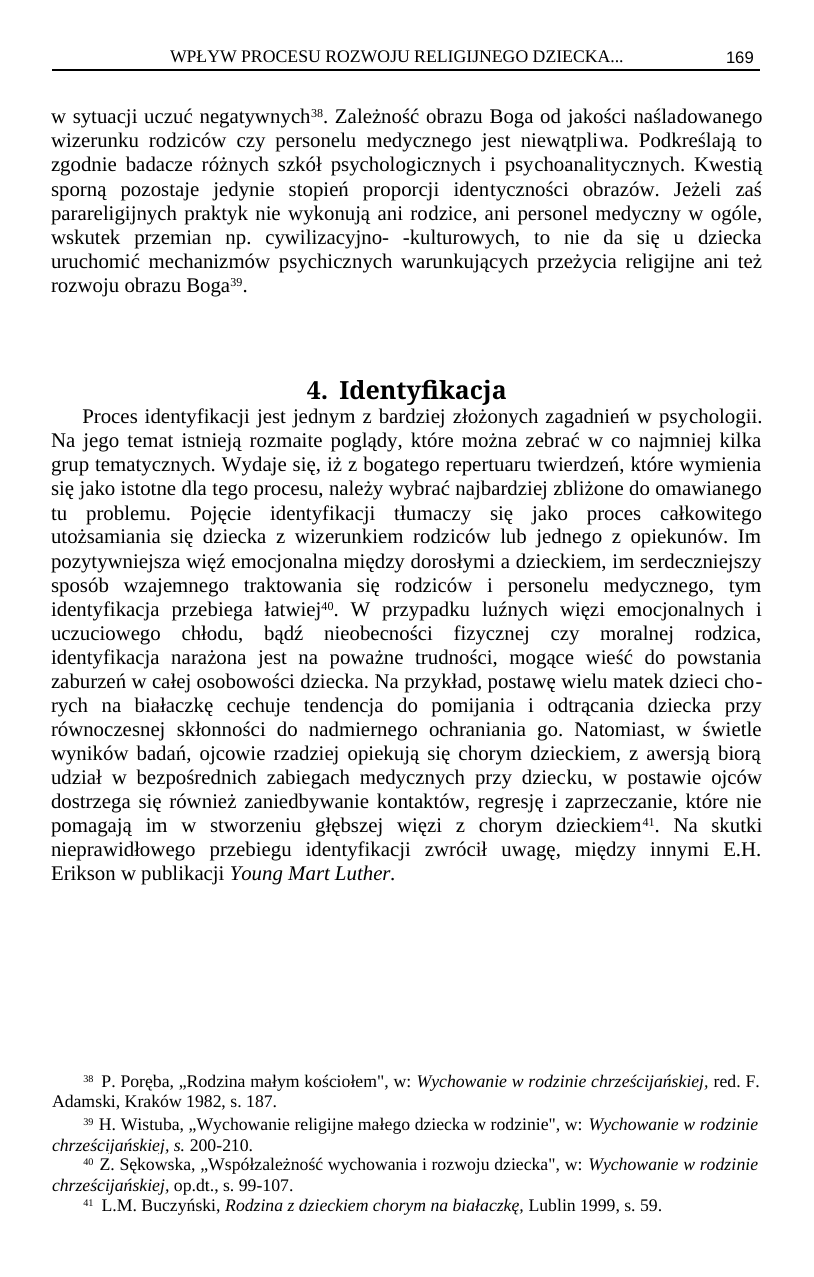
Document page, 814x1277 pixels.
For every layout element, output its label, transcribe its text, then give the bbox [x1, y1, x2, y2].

text 38 P. Poręba, „Rodzina małym kościołem", w: Wychowanie w rodzinie chrześcijańskiej, red. F. Adamski, Kraków 1982, s. 187. [52, 1071, 760, 1111]
text Proces identyfikacji jest jednym z bardziej złożonych zagadnień w psy­chologii. Na jego temat istnieją rozmaite poglądy, które można zebrać w co najmniej kilka grup tematycznych. Wydaje się, iż z bogatego repertuaru twierdzeń, które wymienia się jako istotne dla tego procesu, należy wybrać najbardziej zbliżone do omawianego tu problemu. Pojęcie identyfikacji tłu­maczy się jako proces całkowitego utożsamiania się dziecka z wizerunkiem rodziców lub jednego z opiekunów. Im pozytywniejsza więź emocjonalna między dorosłymi a dzieckiem, im serdeczniejszy sposób wzajemnego traktowania się rodziców i personelu medycznego, tym identyfikacja prze­biega łatwiej40. W przypadku luźnych więzi emocjonalnych i uczuciowego chłodu, bądź nieobecności fizycznej czy moralnej rodzica, identyfikacja na­rażona jest na poważne trudności, mogące wieść do powstania zaburzeń w całej osobowości dziecka. Na przykład, postawę wielu matek dzieci cho­rych na białaczkę cechuje tendencja do pomijania i odtrącania dziecka przy równoczesnej skłonności do nadmiernego ochraniania go. Natomiast, w świetle wyników badań, ojcowie rzadziej opiekują się chorym dzieckiem, z awersją biorą udział w bezpośrednich zabiegach medycznych przy dziec­ku, w postawie ojców dostrzega się również zaniedbywanie kontaktów, regresję i zaprzeczanie, które nie pomagają im w stworzeniu głębszej więzi z chorym dzieckiem41. Na skutki nieprawidłowego przebiegu identyfikacji zwrócił uwagę, między innymi E.H. Erikson w publikacji Young Mart Luther. [51, 404, 762, 885]
text 41 L.M. Buczyński, Rodzina z dzieckiem chorym na białaczkę, Lublin 1999, s. 59. [52, 1195, 760, 1215]
text WPŁYW PROCESU ROZWOJU RELIGIJNEGO DZIECKA... [170, 46, 641, 66]
text 40 Z. Sękowska, „Współzależność wychowania i rozwoju dziecka", w: Wychowanie w rodzi­nie chrześcijańskiej, op.dt., s. 99-107. [52, 1154, 760, 1194]
text 39 H. Wistuba, „Wychowanie religijne małego dziecka w rodzinie", w: Wychowanie w rodzi­nie chrześcijańskiej, s. 200-210. [52, 1114, 760, 1154]
subtitle 4. Identyfikacja [51, 380, 762, 404]
text w sytuacji uczuć negatywnych38. Zależność obrazu Boga od jakości naśla­dowanego wizerunku rodziców czy personelu medycznego jest niewątpli­wa. Podkreślają to zgodnie badacze różnych szkół psychologicznych i psy­choanalitycznych. Kwestią sporną pozostaje jedynie stopień proporcji iden­tyczności obrazów. Jeżeli zaś parareligijnych praktyk nie wykonują ani ro­dzice, ani personel medyczny w ogóle, wskutek przemian np. cywilizacyjno- -kulturowych, to nie da się u dziecka uruchomić mechanizmów psychicz­nych warunkujących przeżycia religijne ani też rozwoju obrazu Boga39. [51, 104, 762, 297]
text 169 [726, 48, 759, 67]
